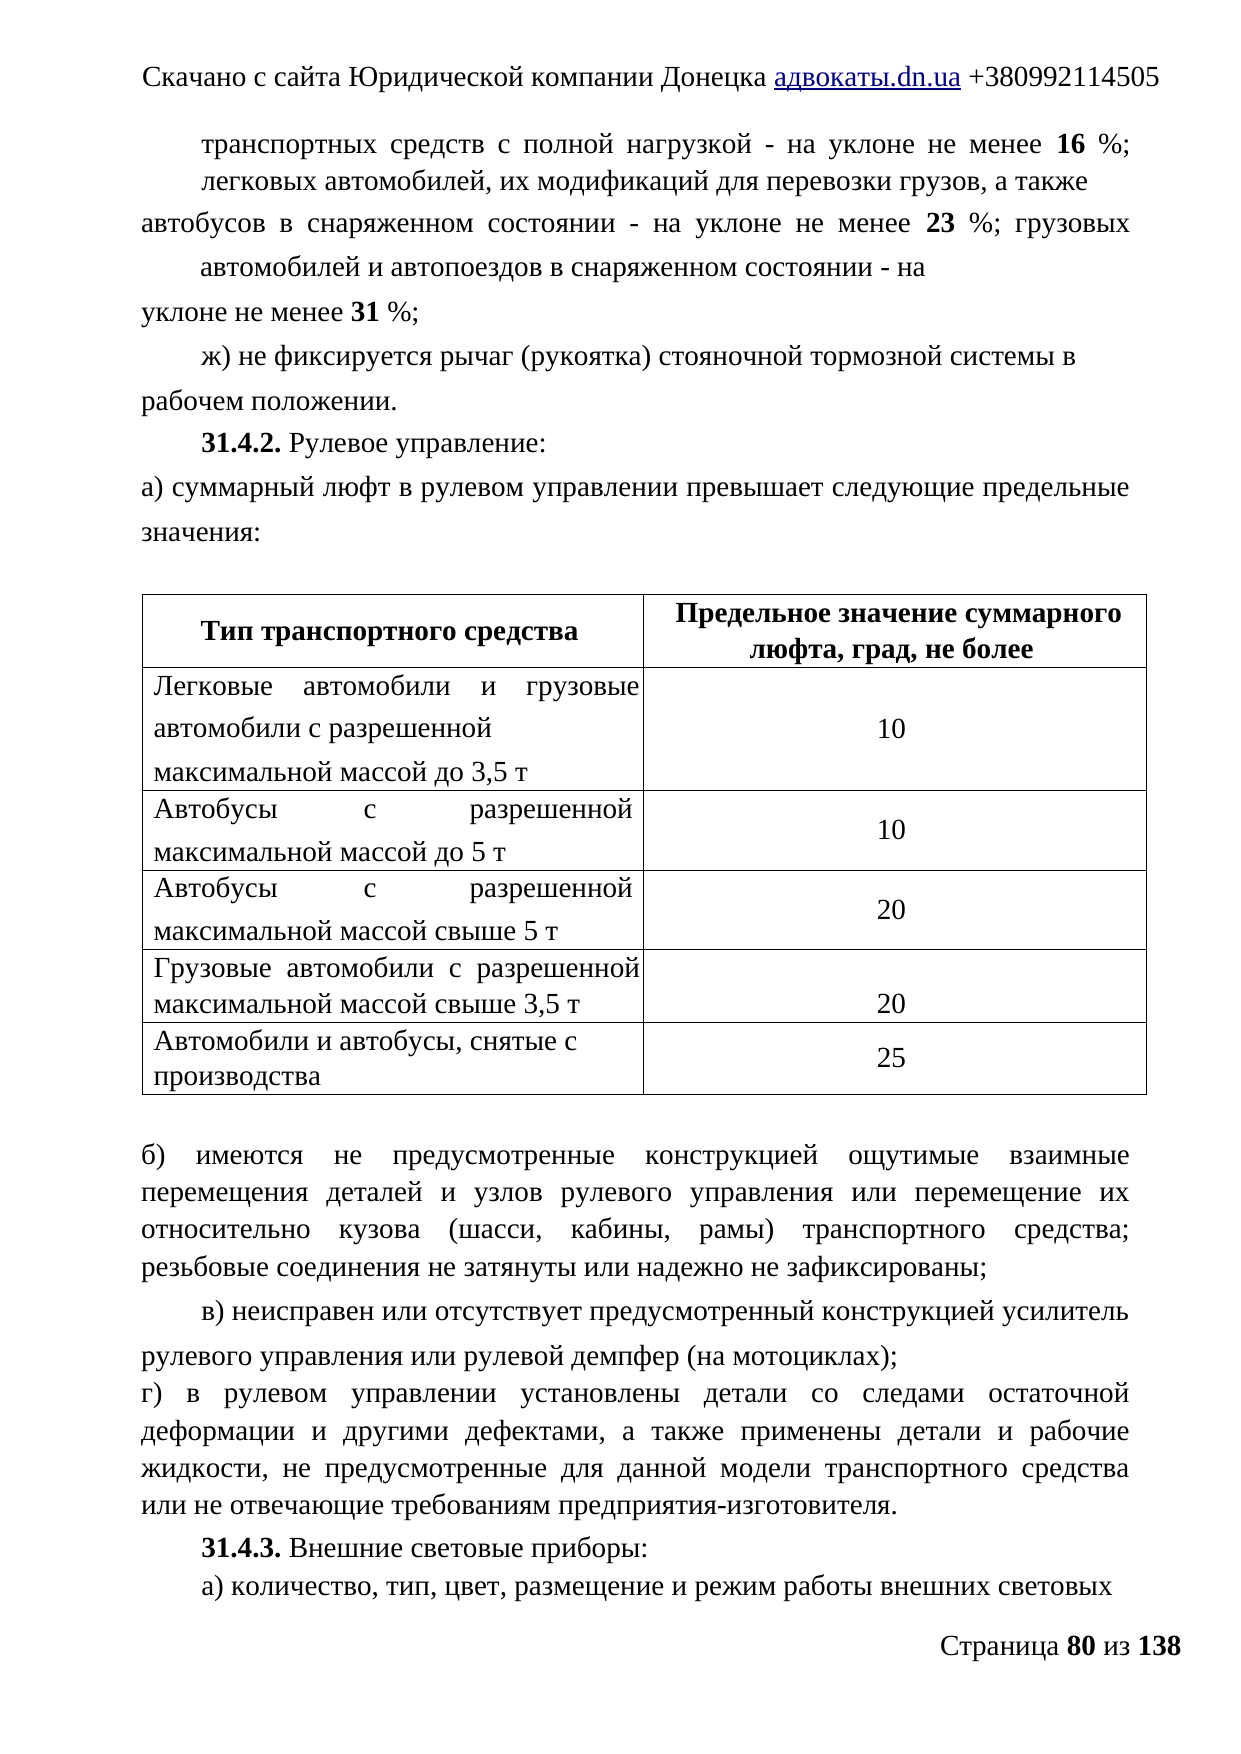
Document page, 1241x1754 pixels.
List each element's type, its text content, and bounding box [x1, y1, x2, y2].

text б) имеются не предусмотренные конструкцией ощутимые взаимные перемещения деталей и узлов рулевого управления или перемещение их относительно кузова (шасси, кабины, рамы) транспортного средства; резьбовые соединения не затянуты или надежно не зафиксированы; [141, 1137, 1130, 1282]
text г) в рулевом управлении установлены детали со следами остаточной деформации и другими дефектами, а также применены детали и рабочие жидкости, не предусмотренные для данной модели транспортного средства или не отвечающие требованиям предприятия-изготовителя. [141, 1376, 1130, 1521]
table_cell Автобусы с разрешенной максимальной массой свыше 5 т [143, 871, 643, 949]
text рабочем положении. [141, 383, 1130, 416]
text ж) не фиксируется рычаг (рукоятка) стояночной тормозной системы в [201, 338, 1130, 372]
table_cell 10 [644, 791, 1146, 869]
text в) неисправен или отсутствует предусмотренный конструкцией усилитель [201, 1293, 1130, 1327]
text а) количество, тип, цвет, размещение и режим работы внешних световых [201, 1568, 1130, 1601]
table_header Предельное значение суммарного люфта, град, не более [644, 595, 1146, 667]
text автобусов в снаряженном состоянии - на уклоне не менее 23 %; грузовых автомобилей и автопоездов в снаряженном состоянии - на [141, 205, 1130, 283]
text 31.4.3. Внешние световые приборы: [201, 1530, 1130, 1563]
table_cell 20 [644, 950, 1146, 1022]
table_cell Легковые автомобили и грузовые автомобили с разрешенной максимальной массой до 3,5 т [143, 668, 643, 790]
table_cell Автобусы с разрешенной максимальной массой до 5 т [143, 791, 643, 869]
table_cell 10 [644, 668, 1146, 790]
table_cell Грузовые автомобили с разрешенной максимальной массой свыше 3,5 т [143, 950, 643, 1022]
text уклоне не менее 31 %; [141, 294, 1130, 328]
table_cell 20 [644, 871, 1146, 949]
text 31.4.2. Рулевое управление: [201, 425, 1130, 459]
table_header Тип транспортного средства [143, 595, 643, 667]
text рулевого управления или рулевой демпфер (на мотоциклах); [141, 1338, 1130, 1371]
table_cell Автомобили и автобусы, снятые с производства [143, 1023, 643, 1094]
text а) суммарный люфт в рулевом управлении превышает следующие предельные значения: [141, 469, 1130, 547]
text транспортных средств с полной нагрузкой - на уклоне не менее 16 %; легковых автомобилей, их модификаций для перевозки грузов, а также [201, 126, 1130, 197]
table_cell 25 [644, 1023, 1146, 1094]
